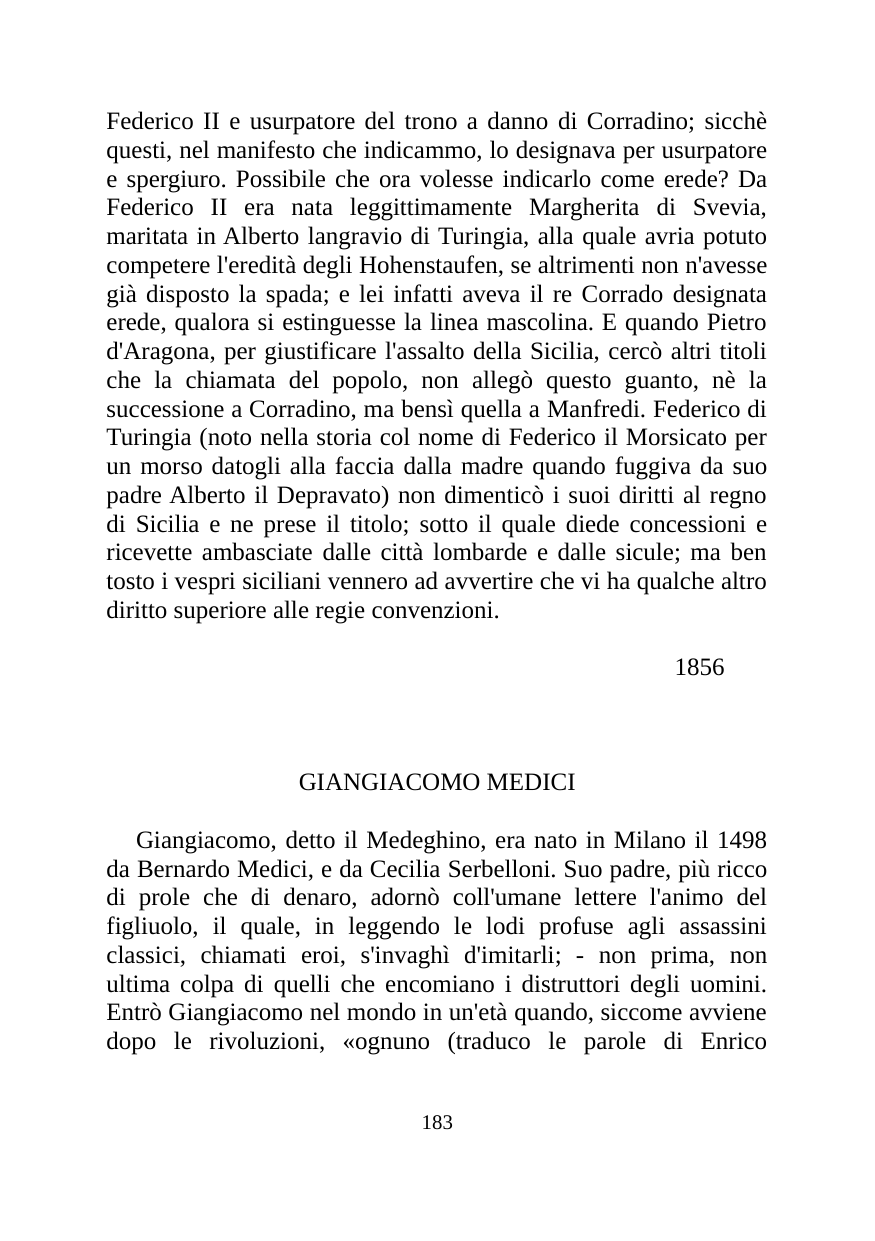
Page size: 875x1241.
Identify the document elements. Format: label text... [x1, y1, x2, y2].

text GIANGIACOMO MEDICI [106, 767, 768, 796]
text 1856 [106, 652, 724, 681]
text Giangiacomo, detto il Medeghino, era nato in Milano il 1498 da Bernardo Medici, e da Cecilia Serbelloni. Suo padre, più ricco di prole che di denaro, adornò coll'umane lettere l'animo del figliuolo, il quale, in leggendo le lodi profuse agli assassini classici, chiamati eroi, s'invaghì d'imitarli; - non prima, non ultima colpa di quelli che encomiano i distruttori degli uomini. Entrò Giangiacomo nel mondo in un'età quando, siccome avviene dopo le rivoluzioni, «ognuno (traduco le parole di Enrico [106, 825, 768, 1055]
text Federico II e usurpatore del trono a danno di Corradino; sicchè questi, nel manifesto che indicammo, lo designava per usurpatore e spergiuro. Possibile che ora volesse indicarlo come erede? Da Federico II era nata leggittimamente Margherita di Svevia, maritata in Alberto langravio di Turingia, alla quale avria potuto competere l'eredità degli Hohenstaufen, se altrimenti non n'avesse già disposto la spada; e lei infatti aveva il re Corrado designata erede, qualora si estinguesse la linea mascolina. E quando Pietro d'Aragona, per giustificare l'assalto della Sicilia, cercò altri titoli che la chiamata del popolo, non allegò questo guanto, nè la successione a Corradino, ma bensì quella a Manfredi. Federico di Turingia (noto nella storia col nome di Federico il Morsicato per un morso datogli alla faccia dalla madre quando fuggiva da suo padre Alberto il Depravato) non dimenticò i suoi diritti al regno di Sicilia e ne prese il titolo; sotto il quale diede concessioni e ricevette ambasciate dalle città lombarde e dalle sicule; ma ben tosto i vespri siciliani vennero ad avvertire che vi ha qualche altro diritto superiore alle regie convenzioni. [106, 106, 768, 624]
